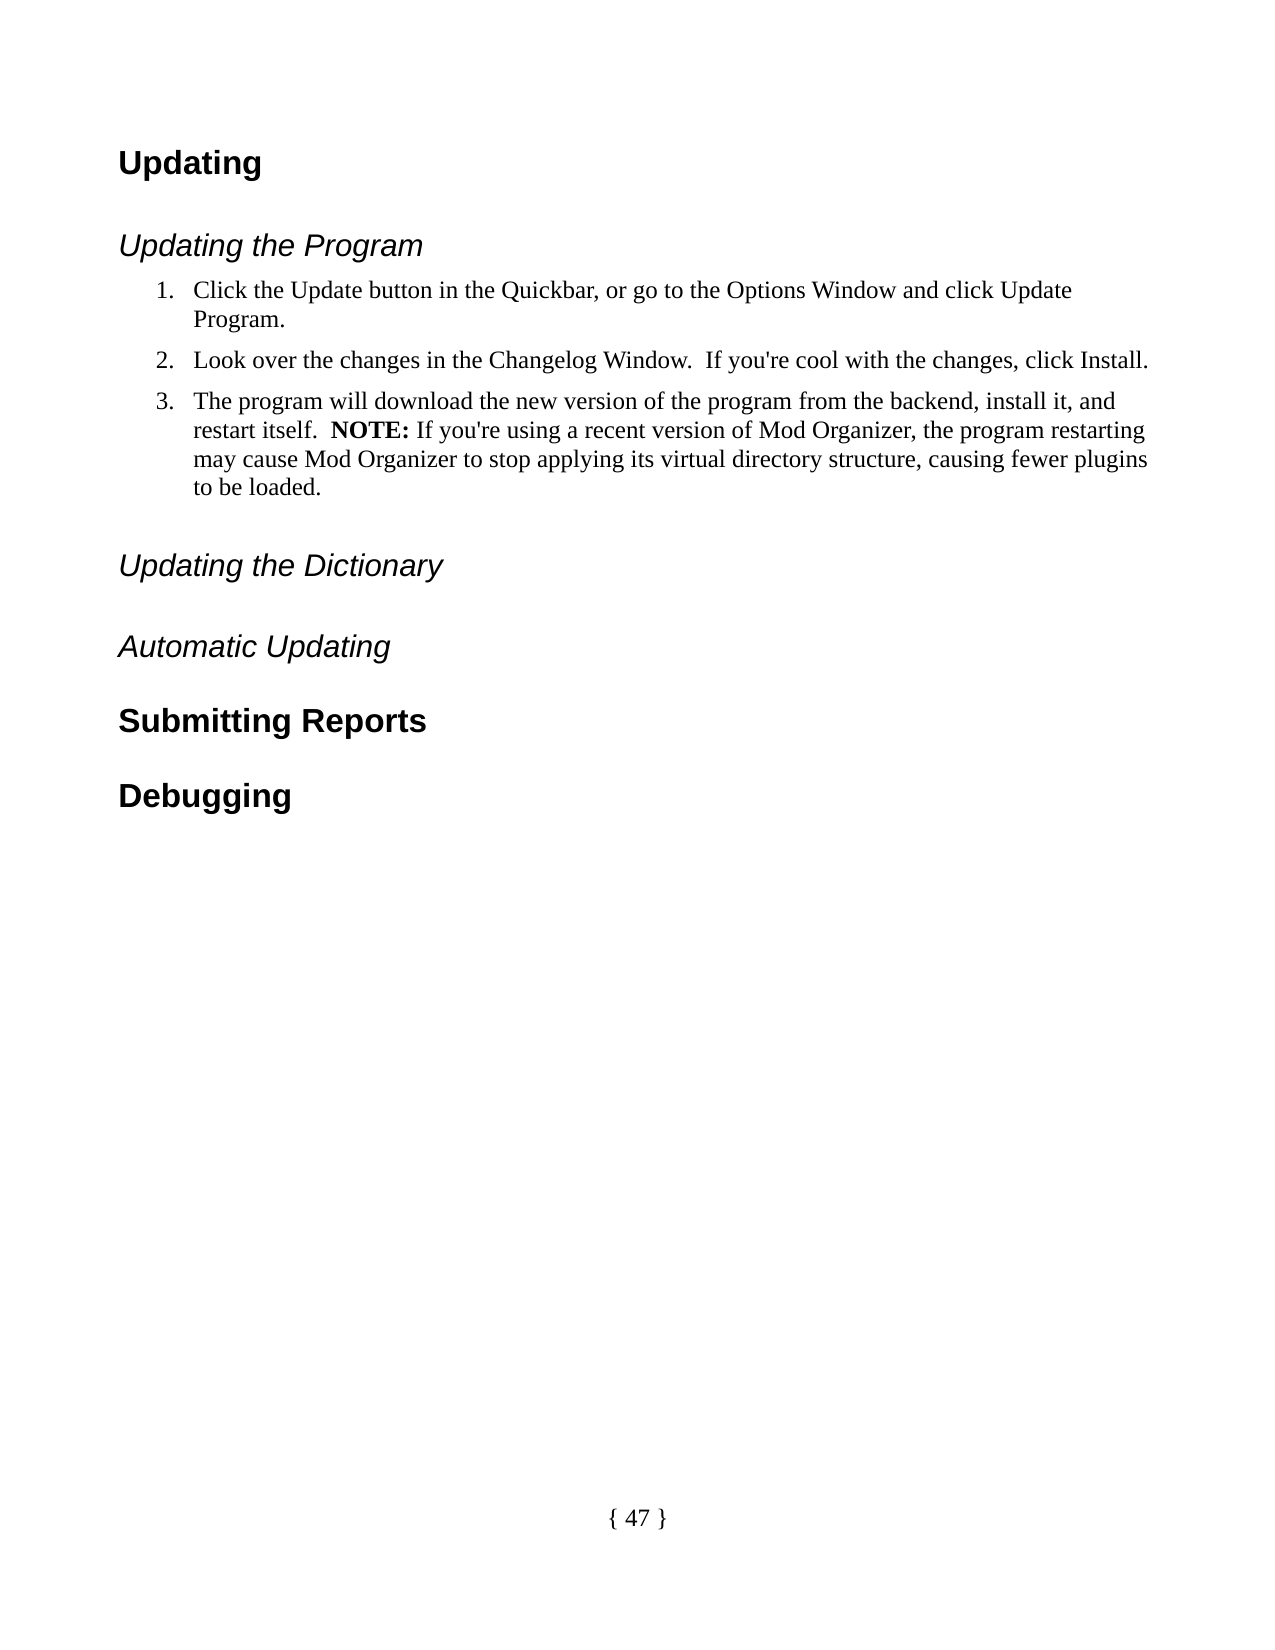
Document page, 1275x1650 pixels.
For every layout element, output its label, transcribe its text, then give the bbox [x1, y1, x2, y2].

subtitle Updating the Dictionary [118, 547, 1157, 583]
subtitle Updating the Program [118, 227, 1157, 263]
subtitle Debugging [118, 777, 1157, 815]
subtitle Automatic Updating [118, 628, 1157, 664]
list Click the Update button in the Quickbar, or go to the Options Window and click Update Program. [156, 275, 1157, 332]
subtitle Submitting Reports [118, 701, 1157, 739]
list Look over the changes in the Changelog Window. If you're cool with the changes, click Install. [156, 345, 1157, 374]
subtitle Updating [118, 143, 1157, 182]
list The program will download the new version of the program from the backend, install it, and restart itself. NOTE: If you're using a recent version of Mod Organizer, the program restarting may cause Mod Organizer to stop applying its virtual directory structure, causing fewer plugins to be loaded. [156, 386, 1157, 501]
